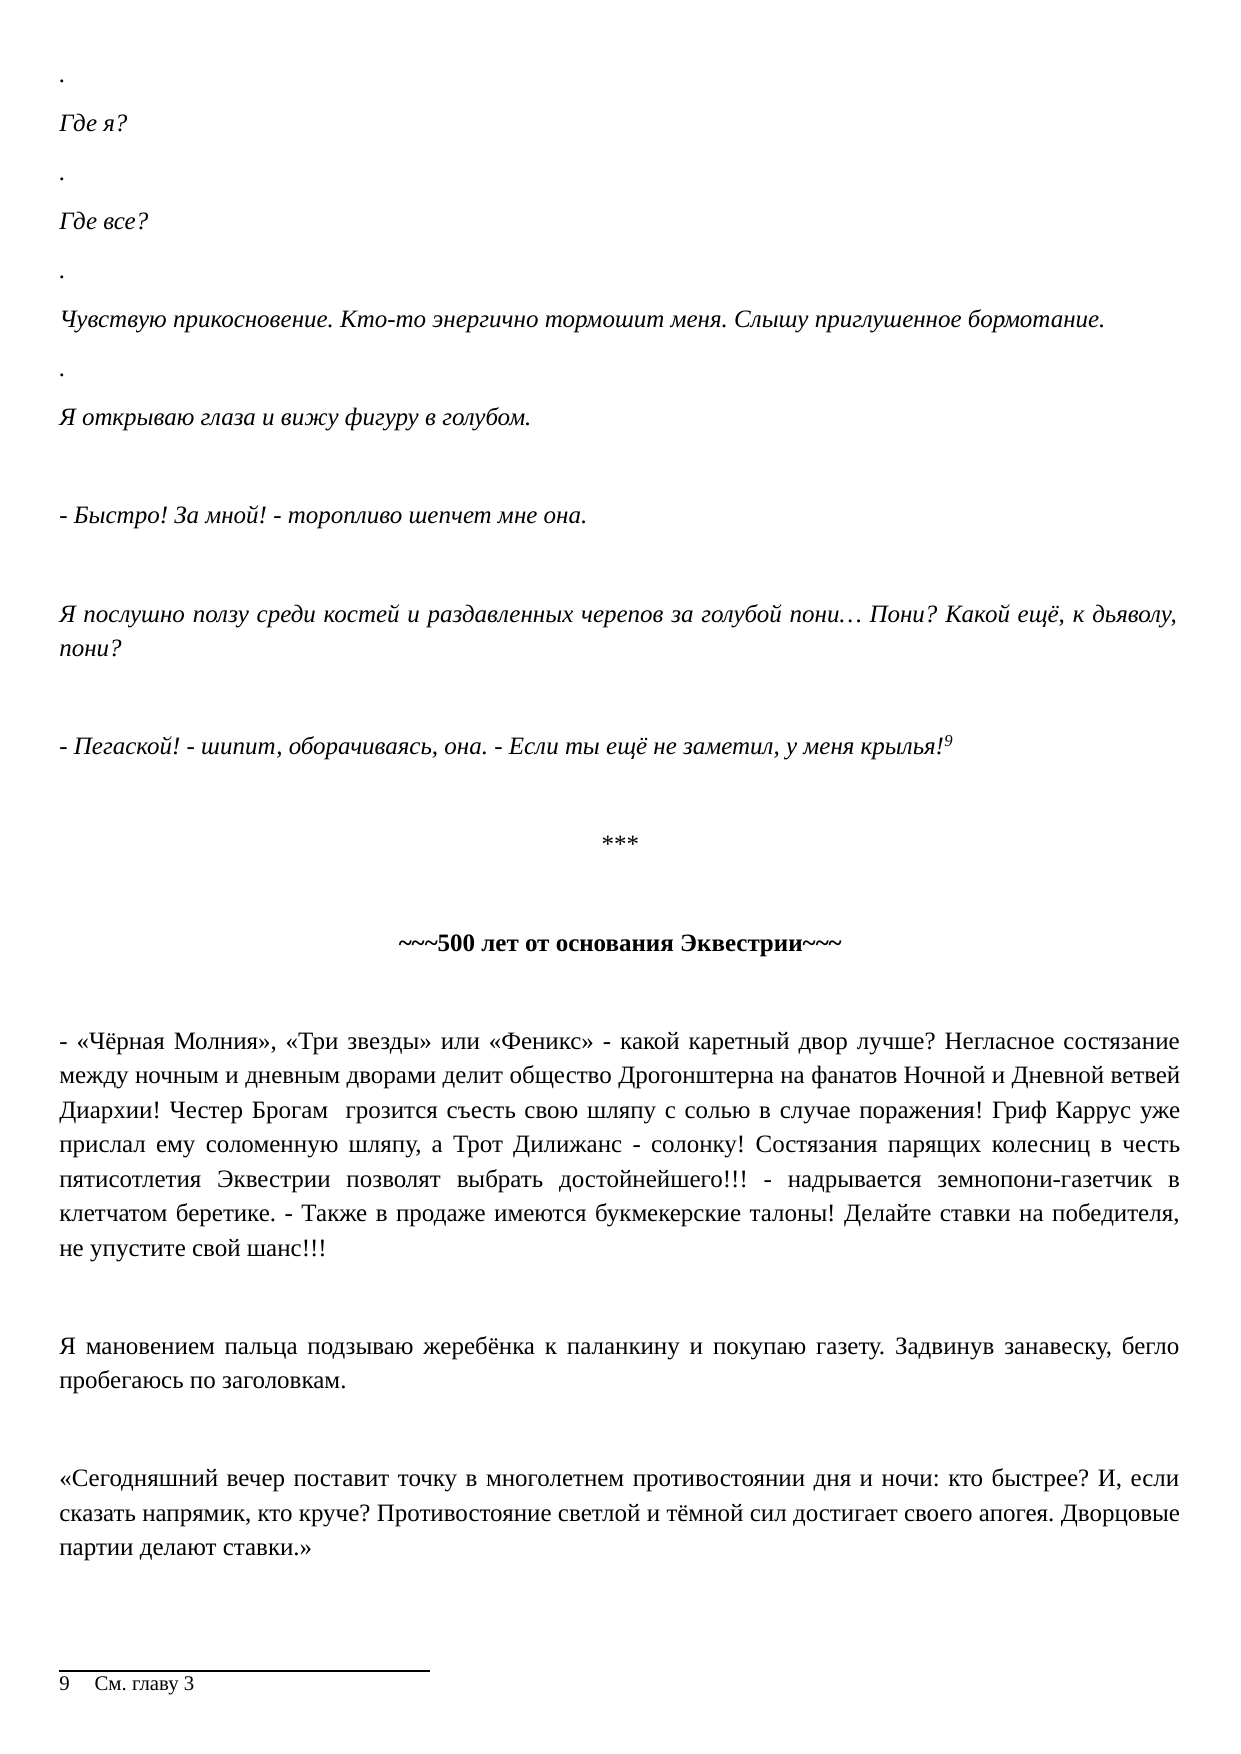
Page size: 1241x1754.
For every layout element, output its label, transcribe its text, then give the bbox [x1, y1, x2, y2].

text «Сегодняшний вечер поставит точку в многолетнем противостоянии дня и ночи: кто быстрее? И, если сказать напрямик, кто круче? Противостояние светлой и тёмной сил достигает своего апогея. Дворцовые партии делают ставки.» [59, 1463, 1181, 1561]
text См. главу 3 [59, 1671, 1181, 1695]
text Я мановением пальца подзываю жеребёнка к паланкину и покупаю газету. Задвинув занавеску, бегло пробегаюсь по заголовкам. [59, 1331, 1181, 1394]
text Я послушно ползу среди костей и раздавленных черепов за голубой пони… Пони? Какой ещё, к дьяволу, пони? [59, 599, 1181, 662]
text Чувствую прикосновение. Кто-то энергично тормошит меня. Слышу приглушенное бормотание. [59, 304, 1181, 333]
text . [59, 353, 1181, 382]
text . [59, 255, 1181, 284]
text *** [59, 829, 1181, 858]
text ~~~500 лет от основания Эквестрии~~~ [59, 928, 1181, 956]
text Я открываю глаза и вижу фигуру в голубом. [59, 402, 1181, 431]
text . [59, 59, 1181, 88]
text Где все? [59, 206, 1181, 235]
text - Быстро! За мной! - торопливо шепчет мне она. [59, 501, 1181, 529]
text - «Чёрная Молния», «Три звезды» или «Феникс» - какой каретный двор лучше? Негласное состязание между ночным и дневным дворами делит общество Дрогонштерна на фанатов Ночной и Дневной ветвей Диархии! Честер Брогам грозится съесть свою шляпу с солью в случае поражения! Гриф Каррус уже прислал ему соломенную шляпу, а Трот Дилижанс - солонку! Состязания парящих колесниц в честь пятисотлетия Эквестрии позволят выбрать достойнейшего!!! - надрывается земнопони-газетчик в клетчатом беретике. - Также в продаже имеются букмекерские талоны! Делайте ставки на победителя, не упустите свой шанс!!! [59, 1026, 1181, 1261]
text - Пегаской! - шипит, оборачиваясь, она. - Если ты ещё не заметил, у меня крылья! [59, 731, 1181, 760]
text Где я? [59, 108, 1181, 137]
text . [59, 157, 1181, 186]
